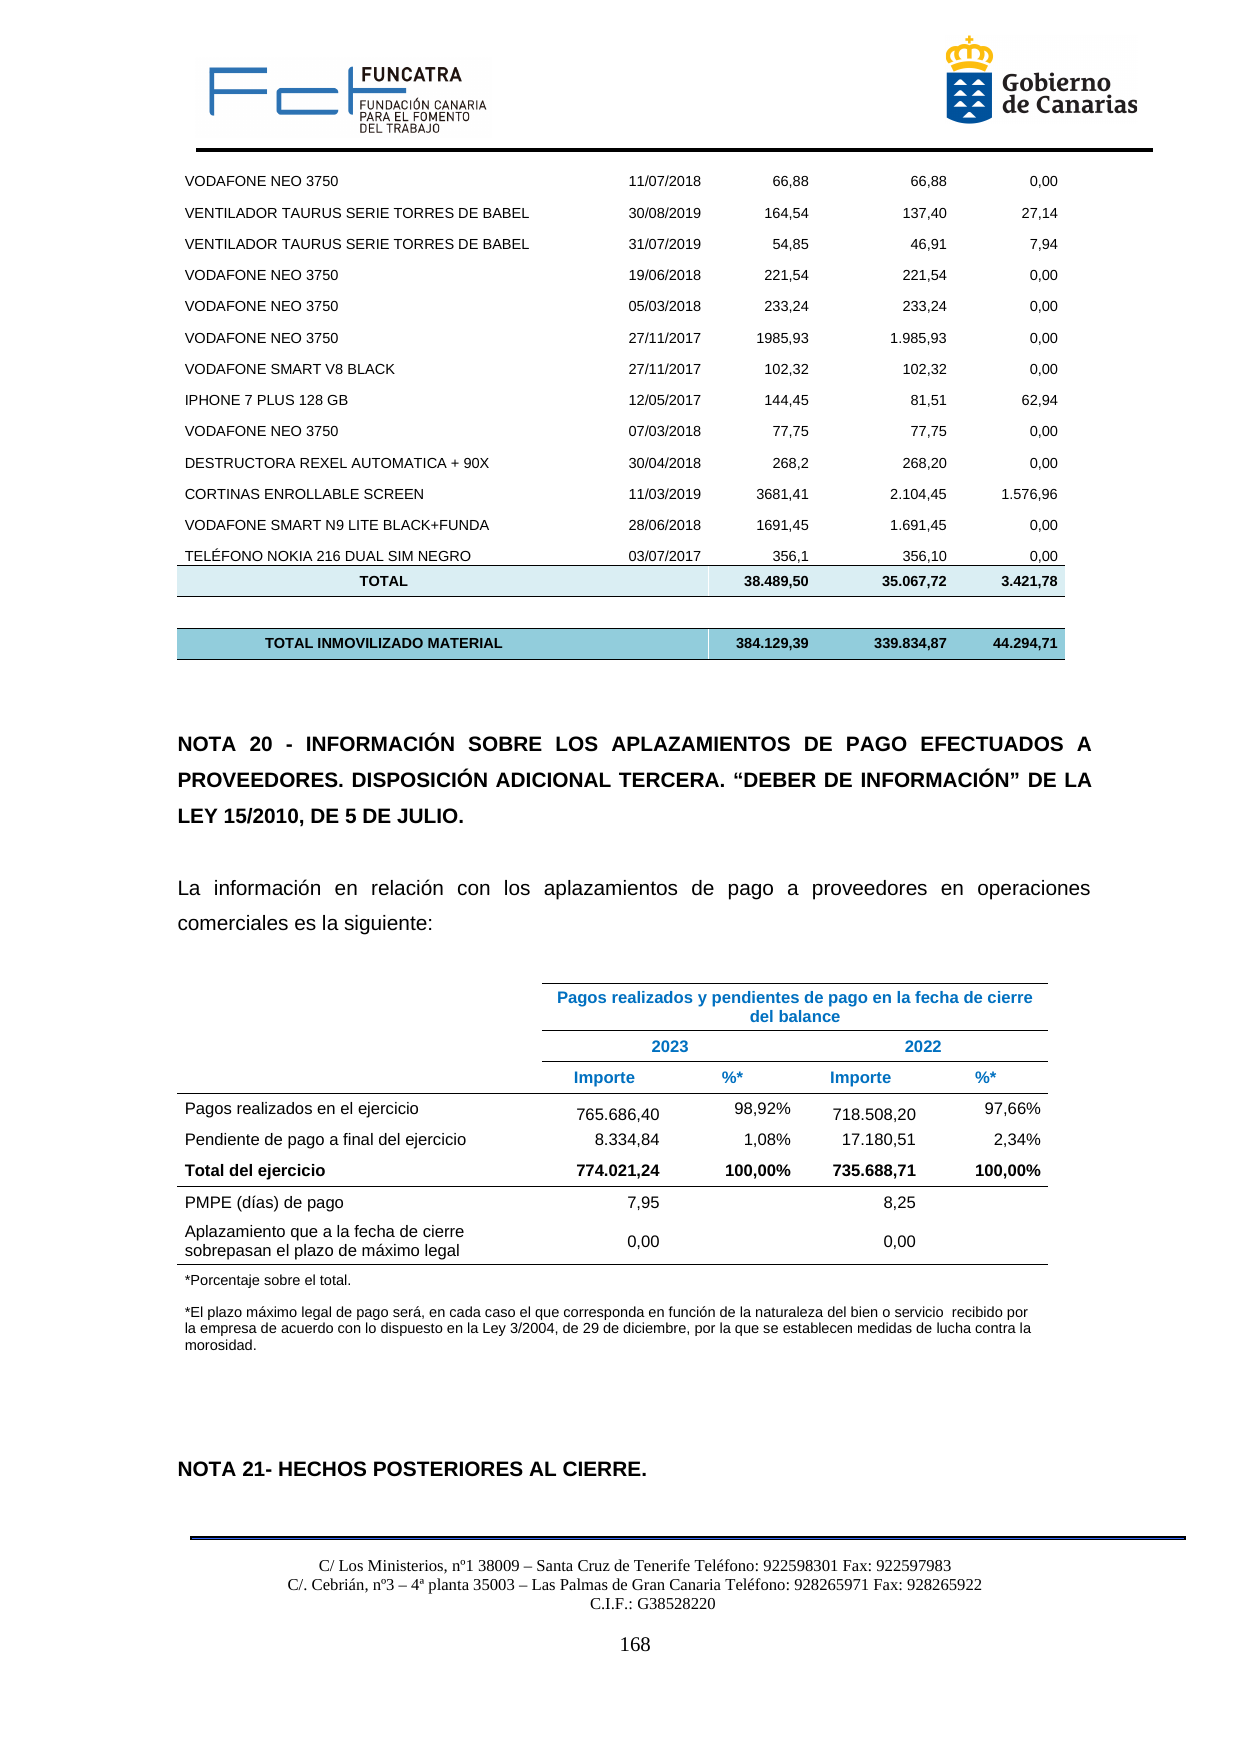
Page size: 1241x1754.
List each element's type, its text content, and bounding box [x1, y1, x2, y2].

table_cell 38.489,50 [709, 566, 816, 596]
table_cell 100,00% [667, 1155, 798, 1186]
picture [195, 57, 492, 138]
table_cell 62,94 [954, 378, 1065, 409]
table_cell 30/04/2018 [590, 440, 708, 471]
table_cell [709, 597, 816, 627]
table_cell 718.508,20 [798, 1094, 923, 1124]
table_cell Pagos realizados en el ejercicio [177, 1094, 542, 1124]
text NOTA 21- HECHOS POSTERIORES AL CIERRE. [177, 1457, 1092, 1481]
table_header [177, 983, 542, 1030]
table_cell [923, 1218, 1048, 1264]
table_cell 0,00 [954, 409, 1065, 440]
table_cell [590, 566, 708, 596]
table_cell 233,24 [816, 284, 954, 315]
table_cell 12/05/2017 [590, 378, 708, 409]
table_cell [816, 597, 954, 627]
table_cell 11/03/2019 [590, 471, 708, 502]
table_cell 28/06/2018 [590, 503, 708, 534]
table_cell 164,54 [709, 190, 816, 221]
table_cell 1.985,93 [816, 315, 954, 346]
table_cell [667, 1218, 798, 1264]
table_cell [923, 1187, 1048, 1217]
table_cell [954, 597, 1065, 627]
table_cell 268,2 [709, 440, 816, 471]
table_cell 27/11/2017 [590, 346, 708, 377]
table_cell 339.834,87 [816, 629, 954, 659]
table_cell PMPE (días) de pago [177, 1187, 542, 1217]
table_cell 221,54 [709, 253, 816, 284]
table_cell TELÉFONO NOKIA 216 DUAL SIM NEGRO [177, 534, 590, 565]
table_cell 1.691,45 [816, 503, 954, 534]
table_cell VODAFONE SMART N9 LITE BLACK+FUNDA [177, 503, 590, 534]
table_cell 0,00 [954, 253, 1065, 284]
table_cell 3.421,78 [954, 566, 1065, 596]
table_cell IPHONE 7 PLUS 128 GB [177, 378, 590, 409]
table_cell 1.576,96 [954, 471, 1065, 502]
table_cell 54,85 [709, 221, 816, 252]
table_cell VENTILADOR TAURUS SERIE TORRES DE BABEL [177, 221, 590, 252]
table_cell 66,88 [709, 159, 816, 190]
table_cell 0,00 [542, 1218, 667, 1264]
table_cell 137,40 [816, 190, 954, 221]
table_cell 17.180,51 [798, 1124, 923, 1155]
table_cell 19/06/2018 [590, 253, 708, 284]
table_cell 46,91 [816, 221, 954, 252]
table_cell *Porcentaje sobre el total. [177, 1265, 1048, 1296]
table_cell 0,00 [954, 503, 1065, 534]
table_cell 11/07/2018 [590, 159, 708, 190]
table_cell 2022 [798, 1031, 1048, 1061]
table_cell Aplazamiento que a la fecha de cierre sobrepasan el plazo de máximo legal [177, 1218, 542, 1264]
table_cell 81,51 [816, 378, 954, 409]
table_cell 100,00% [923, 1155, 1048, 1186]
table_cell 27,14 [954, 190, 1065, 221]
table_cell 1,08% [667, 1124, 798, 1155]
table_cell 233,24 [709, 284, 816, 315]
table_cell Importe [798, 1062, 923, 1092]
table_cell 102,32 [709, 346, 816, 377]
table_cell 97,66% [923, 1094, 1048, 1124]
table_cell [590, 629, 708, 659]
table_cell 30/08/2019 [590, 190, 708, 221]
table_cell VODAFONE NEO 3750 [177, 315, 590, 346]
table_cell DESTRUCTORA REXEL AUTOMATICA + 90X [177, 440, 590, 471]
table_cell 05/03/2018 [590, 284, 708, 315]
table_cell *El plazo máximo legal de pago será, en cada caso el que corresponda en función de la naturaleza del bien o servicio recibido por la empresa de acuerdo con lo dispuesto en la Ley 3/2004, de 29 de diciembre, por la que se establecen medidas de lucha contra la morosidad. [177, 1296, 1048, 1361]
table_cell 27/11/2017 [590, 315, 708, 346]
table_cell 1691,45 [709, 503, 816, 534]
table_cell 3681,41 [709, 471, 816, 502]
table_cell [667, 1187, 798, 1217]
table_cell 0,00 [954, 346, 1065, 377]
table_cell 356,1 [709, 534, 816, 565]
table_cell 356,10 [816, 534, 954, 565]
table_cell 221,54 [816, 253, 954, 284]
table_cell 2.104,45 [816, 471, 954, 502]
table_cell 8.334,84 [542, 1124, 667, 1155]
table_cell CORTINAS ENROLLABLE SCREEN [177, 471, 590, 502]
table_cell VODAFONE NEO 3750 [177, 253, 590, 284]
text La información en relación con los aplazamientos de pago a proveedores en operaciones comerciales es la siguiente: [177, 875, 1092, 935]
table_cell 765.686,40 [542, 1094, 667, 1124]
table_cell 66,88 [816, 159, 954, 190]
table_cell 144,45 [709, 378, 816, 409]
table_cell 0,00 [954, 440, 1065, 471]
table_cell 2023 [542, 1031, 798, 1061]
table_cell 7,94 [954, 221, 1065, 252]
table_cell VODAFONE SMART V8 BLACK [177, 346, 590, 377]
table_cell VODAFONE NEO 3750 [177, 159, 590, 190]
table_cell %* [667, 1062, 798, 1092]
table_cell 268,20 [816, 440, 954, 471]
table_cell 0,00 [954, 534, 1065, 565]
table_cell VODAFONE NEO 3750 [177, 409, 590, 440]
table_cell VENTILADOR TAURUS SERIE TORRES DE BABEL [177, 190, 590, 221]
table_cell [590, 597, 708, 627]
table_cell TOTAL [177, 566, 590, 596]
table_cell 03/07/2017 [590, 534, 708, 565]
table_cell 7,95 [542, 1187, 667, 1217]
table_cell 31/07/2019 [590, 221, 708, 252]
table_cell 1985,93 [709, 315, 816, 346]
table_cell 44.294,71 [954, 629, 1065, 659]
table_header Pagos realizados y pendientes de pago en la fecha de cierre del balance [542, 984, 1048, 1030]
table_cell 0,00 [954, 315, 1065, 346]
table_cell VODAFONE NEO 3750 [177, 284, 590, 315]
table_cell [177, 1030, 542, 1061]
table_cell 0,00 [954, 284, 1065, 315]
table_cell 77,75 [816, 409, 954, 440]
text NOTA 20 - INFORMACIÓN SOBRE LOS APLAZAMIENTOS DE PAGO EFECTUADOS A PROVEEDORES. DISPOSICIÓN ADICIONAL TERCERA. “DEBER DE INFORMACIÓN” DE LA LEY 15/2010, DE 5 DE JULIO. [177, 732, 1092, 827]
table_cell 8,25 [798, 1187, 923, 1217]
table_cell 77,75 [709, 409, 816, 440]
table_cell Importe [542, 1062, 667, 1092]
table_cell 2,34% [923, 1124, 1048, 1155]
table_cell %* [923, 1062, 1048, 1092]
table_cell [177, 597, 590, 627]
table_cell 102,32 [816, 346, 954, 377]
table_cell TOTAL INMOVILIZADO MATERIAL [177, 629, 590, 659]
table_cell Pendiente de pago a final del ejercicio [177, 1124, 542, 1155]
table_cell 0,00 [954, 159, 1065, 190]
table_cell Total del ejercicio [177, 1155, 542, 1186]
table_cell 384.129,39 [709, 629, 816, 659]
table_cell 98,92% [667, 1094, 798, 1124]
table_cell 0,00 [798, 1218, 923, 1264]
table_cell [177, 1061, 542, 1092]
picture [945, 35, 1138, 124]
table_cell 35.067,72 [816, 566, 954, 596]
table_cell 735.688,71 [798, 1155, 923, 1186]
table_cell 774.021,24 [542, 1155, 667, 1186]
table_cell 07/03/2018 [590, 409, 708, 440]
